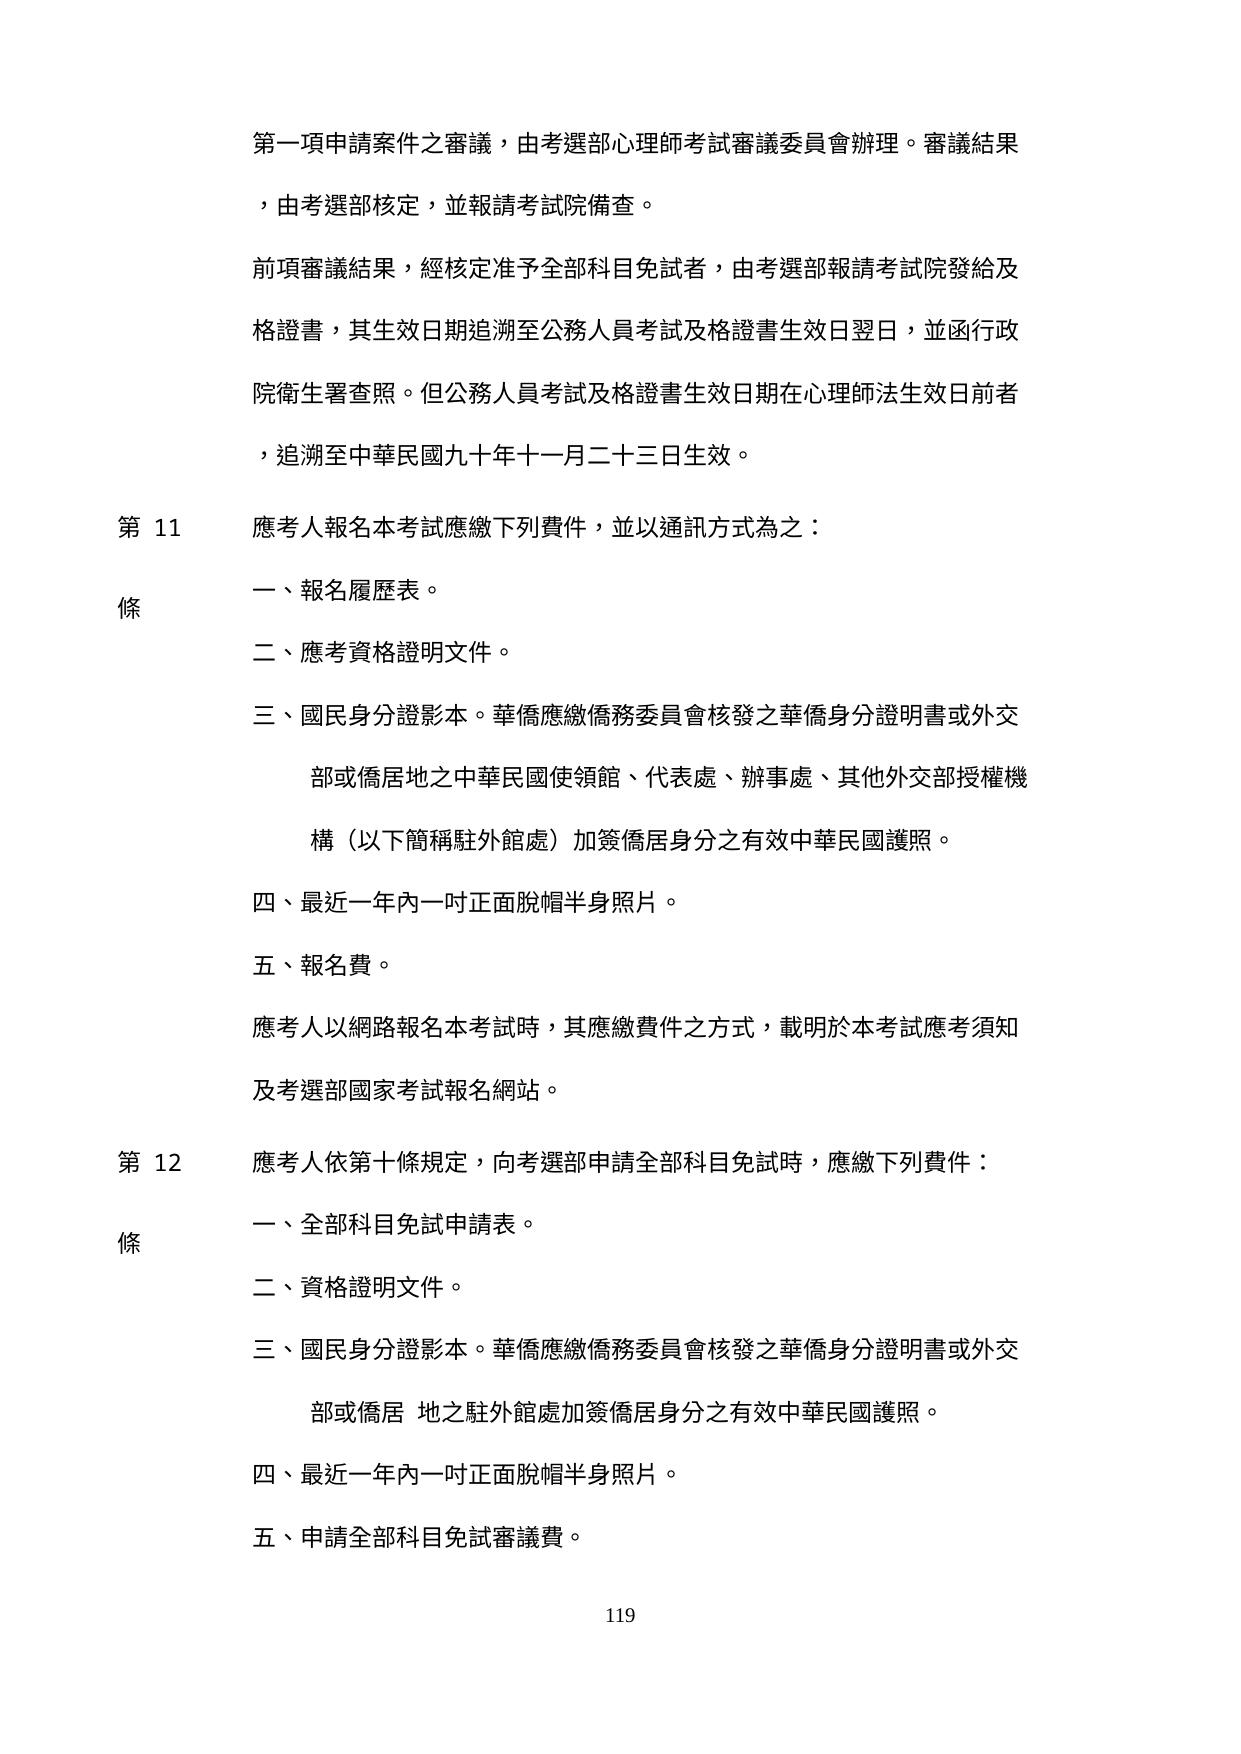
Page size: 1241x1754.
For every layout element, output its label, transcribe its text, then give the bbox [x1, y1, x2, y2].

table_cell [223, 1114, 248, 1561]
table_cell [113, 96, 223, 480]
table_cell 第一項申請案件之審議，由考選部心理師考試審議委員會辦理。審議結果 ，由考選部核定，並報請考試院備查。 前項審議結果，經核定准予全部科目免試者，由考選部報請考試院發給及 格證書，其生效日期追溯至公務人員考試及格證書生效日翌日，並函行政 院衛生署查照。但公務人員考試及格證書生效日期在心理師法生效日前者 ，追溯至中華民國九十年十一月二十三日生效。 [248, 96, 1097, 480]
table_cell 第 12 條 [113, 1114, 223, 1561]
table_cell 第 11 條 [113, 480, 223, 1114]
table_cell 應考人依第十條規定，向考選部申請全部科目免試時，應繳下列費件： 一、全部科目免試申請表。 二、資格證明文件。 三、國民身分證影本。華僑應繳僑務委員會核發之華僑身分證明書或外交 部或僑居 地之駐外館處加簽僑居身分之有效中華民國護照。 四、最近一年內一吋正面脫帽半身照片。 五、申請全部科目免試審議費。 [248, 1114, 1097, 1561]
table_cell [223, 480, 248, 1114]
table_cell [223, 96, 248, 480]
table_cell 應考人報名本考試應繳下列費件，並以通訊方式為之： 一、報名履歷表。 二、應考資格證明文件。 三、國民身分證影本。華僑應繳僑務委員會核發之華僑身分證明書或外交 部或僑居地之中華民國使領館、代表處、辦事處、其他外交部授權機 構（以下簡稱駐外館處）加簽僑居身分之有效中華民國護照。 四、最近一年內一吋正面脫帽半身照片。 五、報名費。 應考人以網路報名本考試時，其應繳費件之方式，載明於本考試應考須知 及考選部國家考試報名網站。 [248, 480, 1097, 1114]
